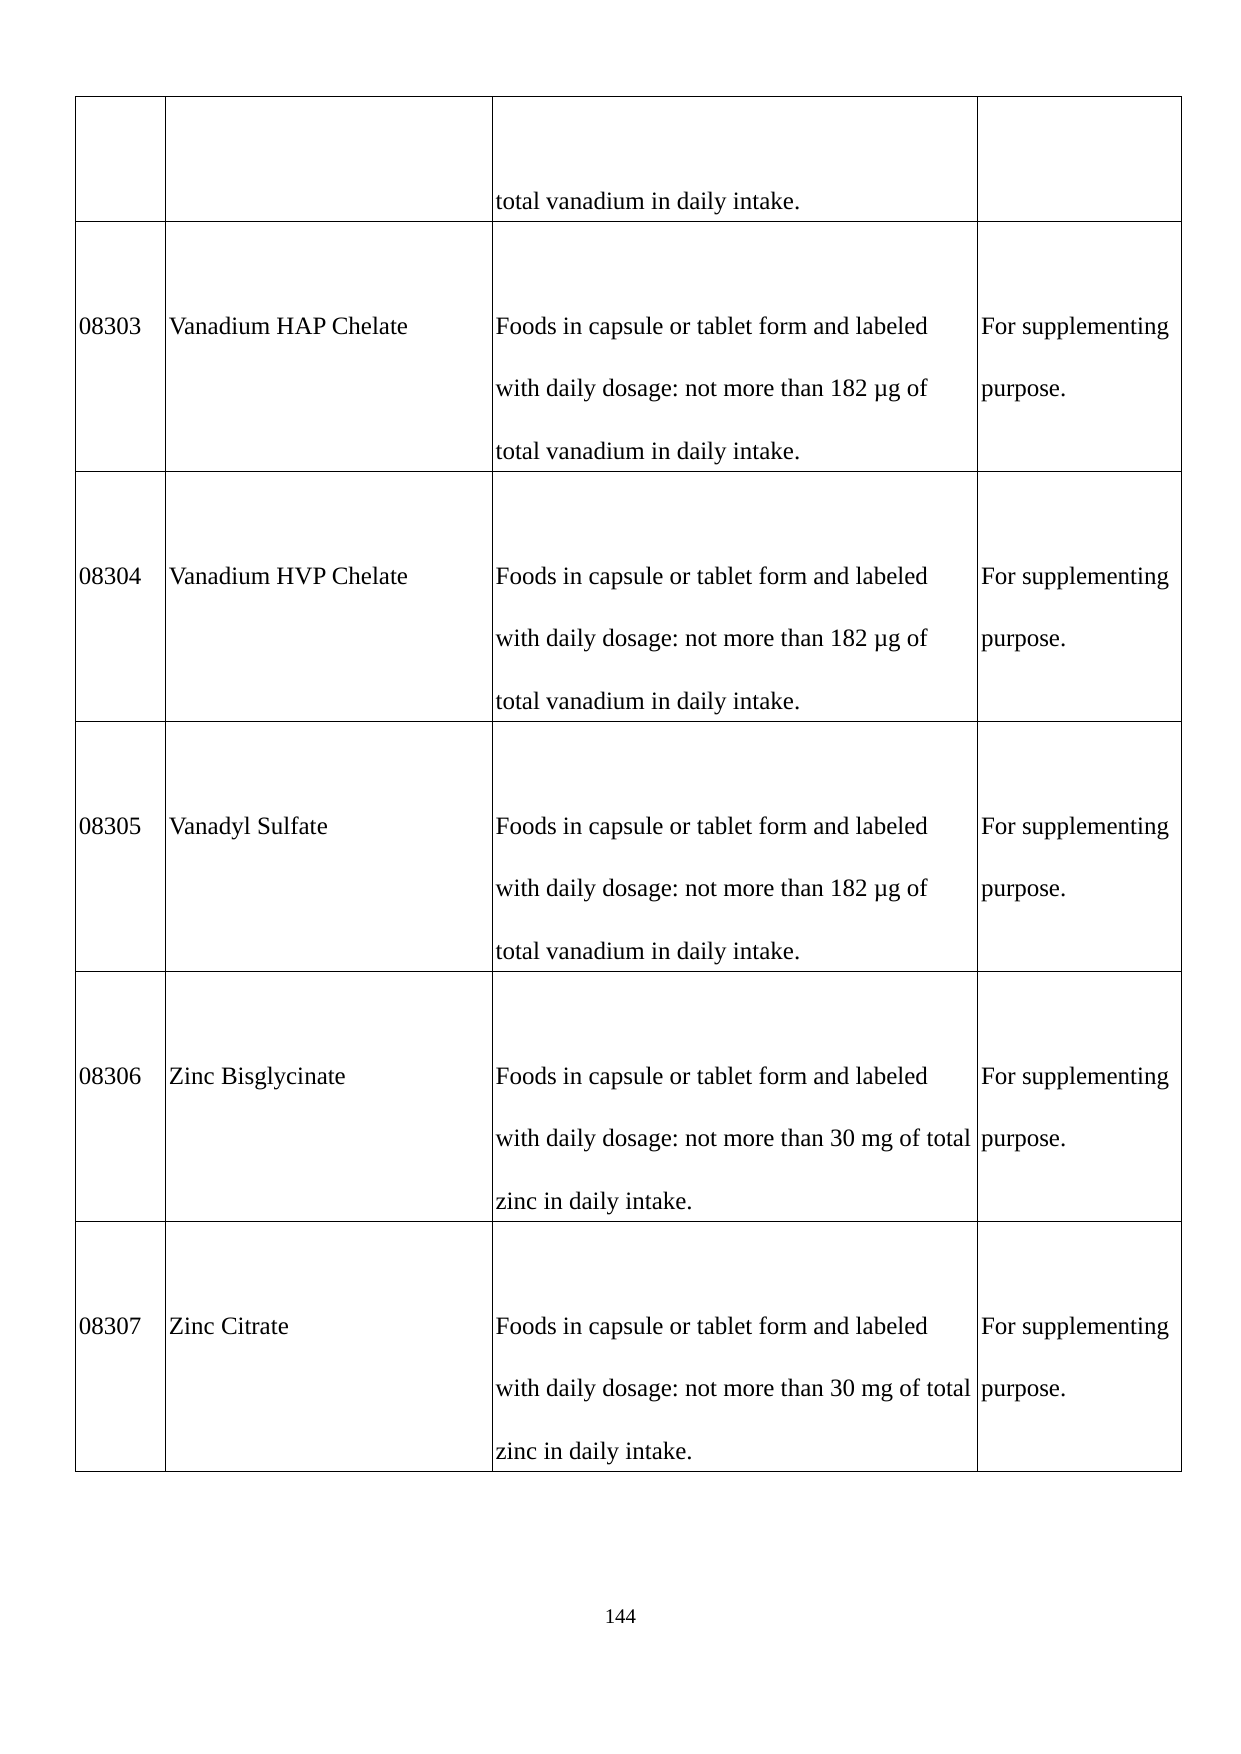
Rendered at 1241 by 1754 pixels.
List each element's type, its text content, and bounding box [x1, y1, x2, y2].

table_cell Foods in capsule or tablet form and labeled with daily dosage: not more than 30 mg of total zinc in daily intake. [493, 972, 977, 1221]
table_cell Vanadium HVP Chelate [166, 472, 492, 721]
table_cell [166, 97, 492, 221]
table_cell For supplementing purpose. [978, 1222, 1181, 1471]
table_cell 08303 [76, 222, 165, 471]
table_cell Foods in capsule or tablet form and labeled with daily dosage: not more than 182 µg of total vanadium in daily intake. [493, 472, 977, 721]
table_cell 08307 [76, 1222, 165, 1471]
table_cell [978, 97, 1181, 221]
table_cell Foods in capsule or tablet form and labeled with daily dosage: not more than 182 µg of total vanadium in daily intake. [493, 222, 977, 471]
table_cell 08305 [76, 722, 165, 971]
table_cell Zinc Citrate [166, 1222, 492, 1471]
table_cell [76, 97, 165, 221]
table_cell For supplementing purpose. [978, 222, 1181, 471]
table_cell Vanadyl Sulfate [166, 722, 492, 971]
table_cell total vanadium in daily intake. [493, 97, 977, 221]
table_cell Foods in capsule or tablet form and labeled with daily dosage: not more than 30 mg of total zinc in daily intake. [493, 1222, 977, 1471]
table_cell For supplementing purpose. [978, 722, 1181, 971]
table_cell 08306 [76, 972, 165, 1221]
table_cell Foods in capsule or tablet form and labeled with daily dosage: not more than 182 µg of total vanadium in daily intake. [493, 722, 977, 971]
table_cell Vanadium HAP Chelate [166, 222, 492, 471]
table_cell Zinc Bisglycinate [166, 972, 492, 1221]
table_cell For supplementing purpose. [978, 972, 1181, 1221]
table_cell 08304 [76, 472, 165, 721]
table_cell For supplementing purpose. [978, 472, 1181, 721]
